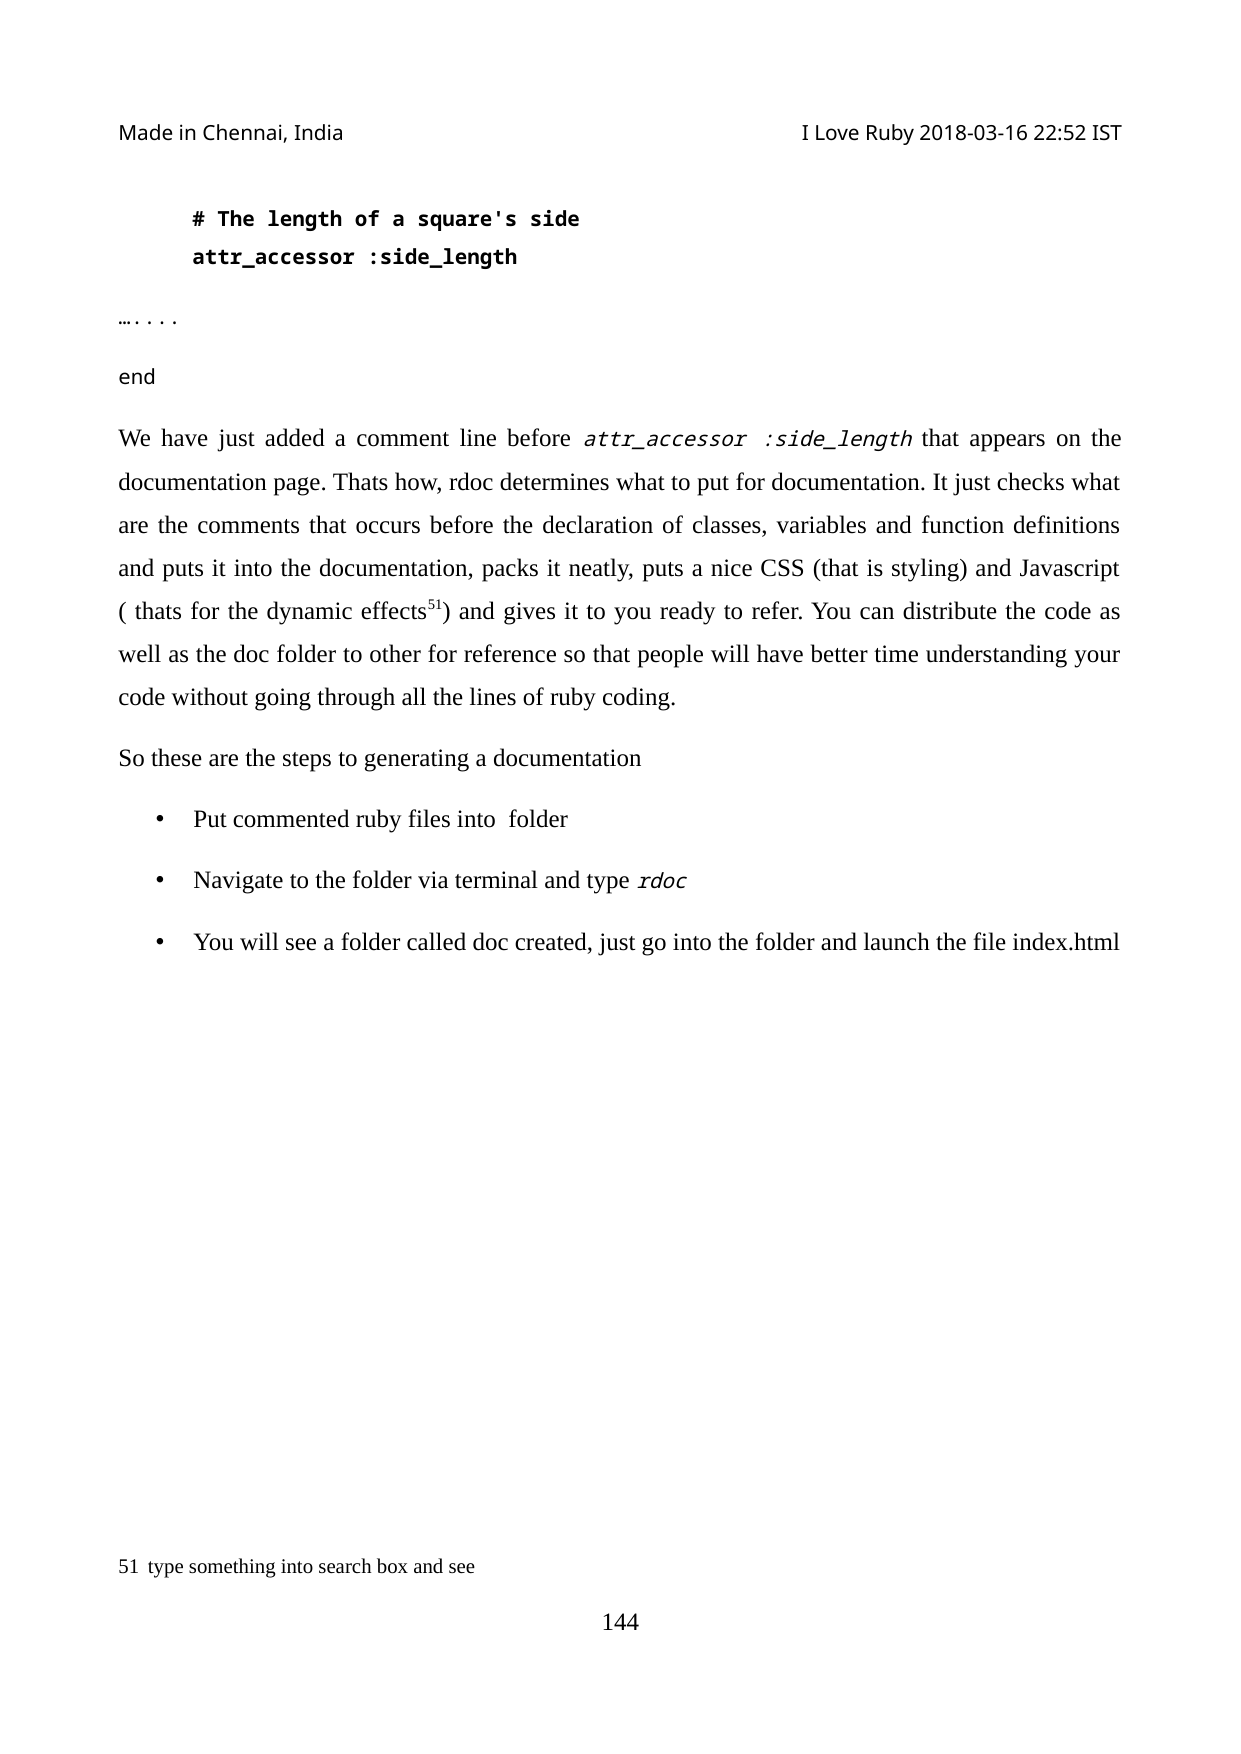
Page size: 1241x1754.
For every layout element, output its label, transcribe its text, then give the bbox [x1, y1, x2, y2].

text type something into search box and see [118, 1553, 1122, 1578]
list Put commented ruby files into folder [156, 804, 1122, 833]
text So these are the steps to generating a documentation [118, 743, 1122, 772]
text # The length of a square's side [118, 204, 1122, 233]
text ….... [118, 302, 1122, 331]
list You will see a folder called doc created, just go into the folder and launch the file index.html [156, 927, 1122, 955]
text end [118, 362, 1122, 391]
list Navigate to the folder via terminal and type rdoc [156, 865, 1122, 894]
text attr_accessor :side_length [118, 242, 1122, 270]
text We have just added a comment line before attr_accessor :side_length that appears on the documentation page. Thats how, rdoc determines what to put for documentation. It just checks what are the comments that occurs before the declaration of classes, variables and function definitions and puts it into the documentation, packs it neatly, puts a nice CSS (that is styling) and Javascript ( thats for the dynamic effects) and gives it to you ready to refer. You can distribute the code as well as the doc folder to other for reference so that people will have better time understanding your code without going through all the lines of ruby coding. [118, 423, 1122, 711]
